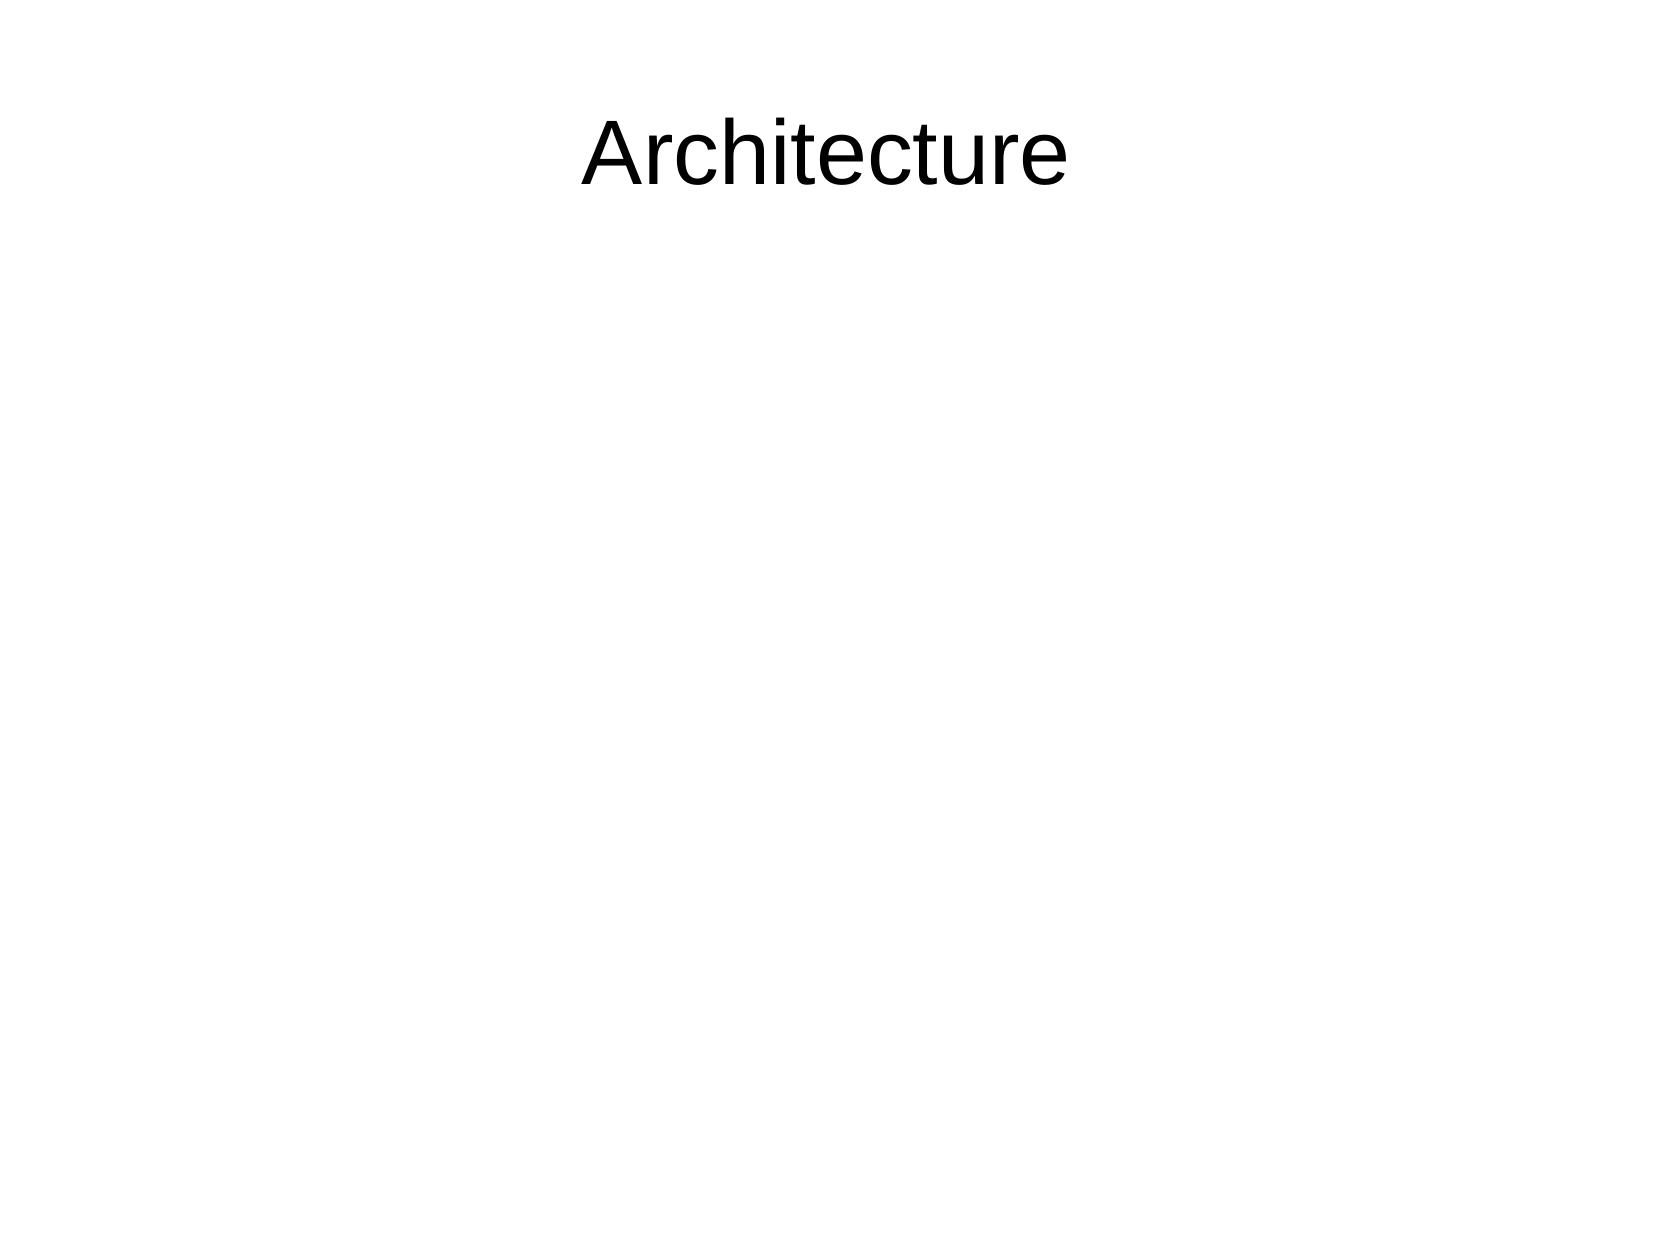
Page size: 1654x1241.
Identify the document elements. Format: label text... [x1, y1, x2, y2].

title Architecture [82, 49, 1571, 257]
